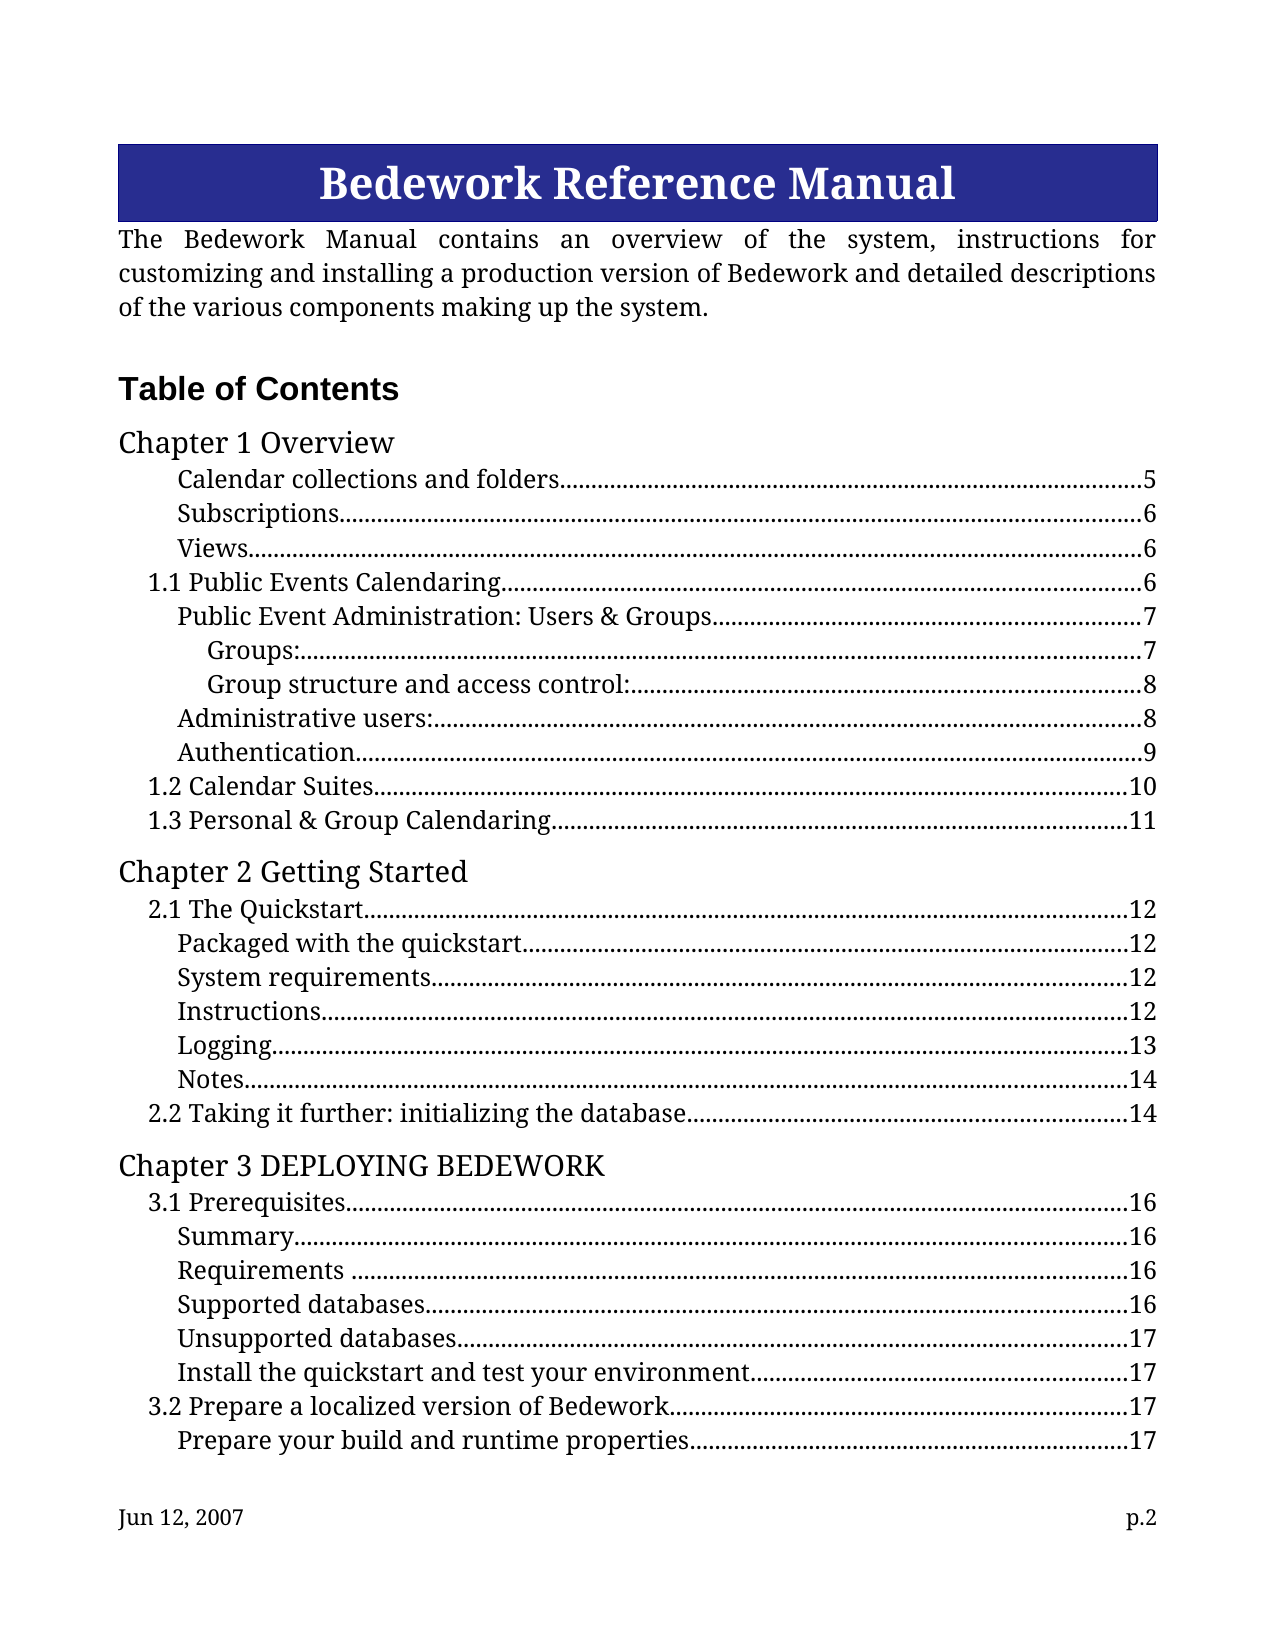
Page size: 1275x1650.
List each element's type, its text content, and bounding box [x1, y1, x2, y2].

text Logging 13 [177, 1028, 1157, 1062]
text Public Event Administration: Users & Groups 7 [177, 598, 1157, 632]
text Group structure and access control: 8 [207, 666, 1157, 701]
text Unsupported databases 17 [177, 1321, 1157, 1355]
text The Bedework Manual contains an overview of the system, instructions for customizing and installing a production version of Bedework and detailed descriptions of the various components making up the system. [118, 222, 1157, 323]
text Subscriptions 6 [177, 496, 1157, 530]
text Groups: 7 [207, 632, 1157, 666]
text Administrative users: 8 [177, 701, 1157, 734]
text 2.1 The Quickstart 12 [148, 891, 1157, 926]
text Instructions 12 [177, 994, 1157, 1028]
text Summary 16 [177, 1219, 1157, 1253]
text Chapter 1 Overview [118, 422, 1157, 462]
text 1.3 Personal & Group Calendaring 11 [148, 803, 1157, 837]
text Requirements 16 [177, 1253, 1157, 1287]
text System requirements 12 [177, 959, 1157, 994]
text 3.1 Prerequisites 16 [148, 1184, 1157, 1219]
text Bedework Reference Manual [119, 145, 1157, 221]
text 1.1 Public Events Calendaring 6 [148, 564, 1157, 598]
text Supported databases. 16 [177, 1287, 1157, 1321]
text Calendar collections and folders. 5 [177, 462, 1157, 496]
text Packaged with the quickstart 12 [177, 926, 1157, 959]
subtitle Table of Contents [118, 370, 1157, 407]
text 3.2 Prepare a localized version of Bedework 17 [148, 1389, 1157, 1423]
text Notes 14 [177, 1062, 1157, 1096]
text Views 6 [177, 530, 1157, 564]
text 1.2 Calendar Suites 10 [148, 769, 1157, 803]
text Install the quickstart and test your environment 17 [177, 1355, 1157, 1389]
text Chapter 2 Getting Started [118, 852, 1157, 891]
text Chapter 3 DEPLOYING BEDEWORK [118, 1145, 1157, 1184]
text 2.2 Taking it further: initializing the database 14 [148, 1096, 1157, 1130]
text Prepare your build and runtime properties 17 [177, 1423, 1157, 1457]
text Authentication 9 [177, 734, 1157, 769]
